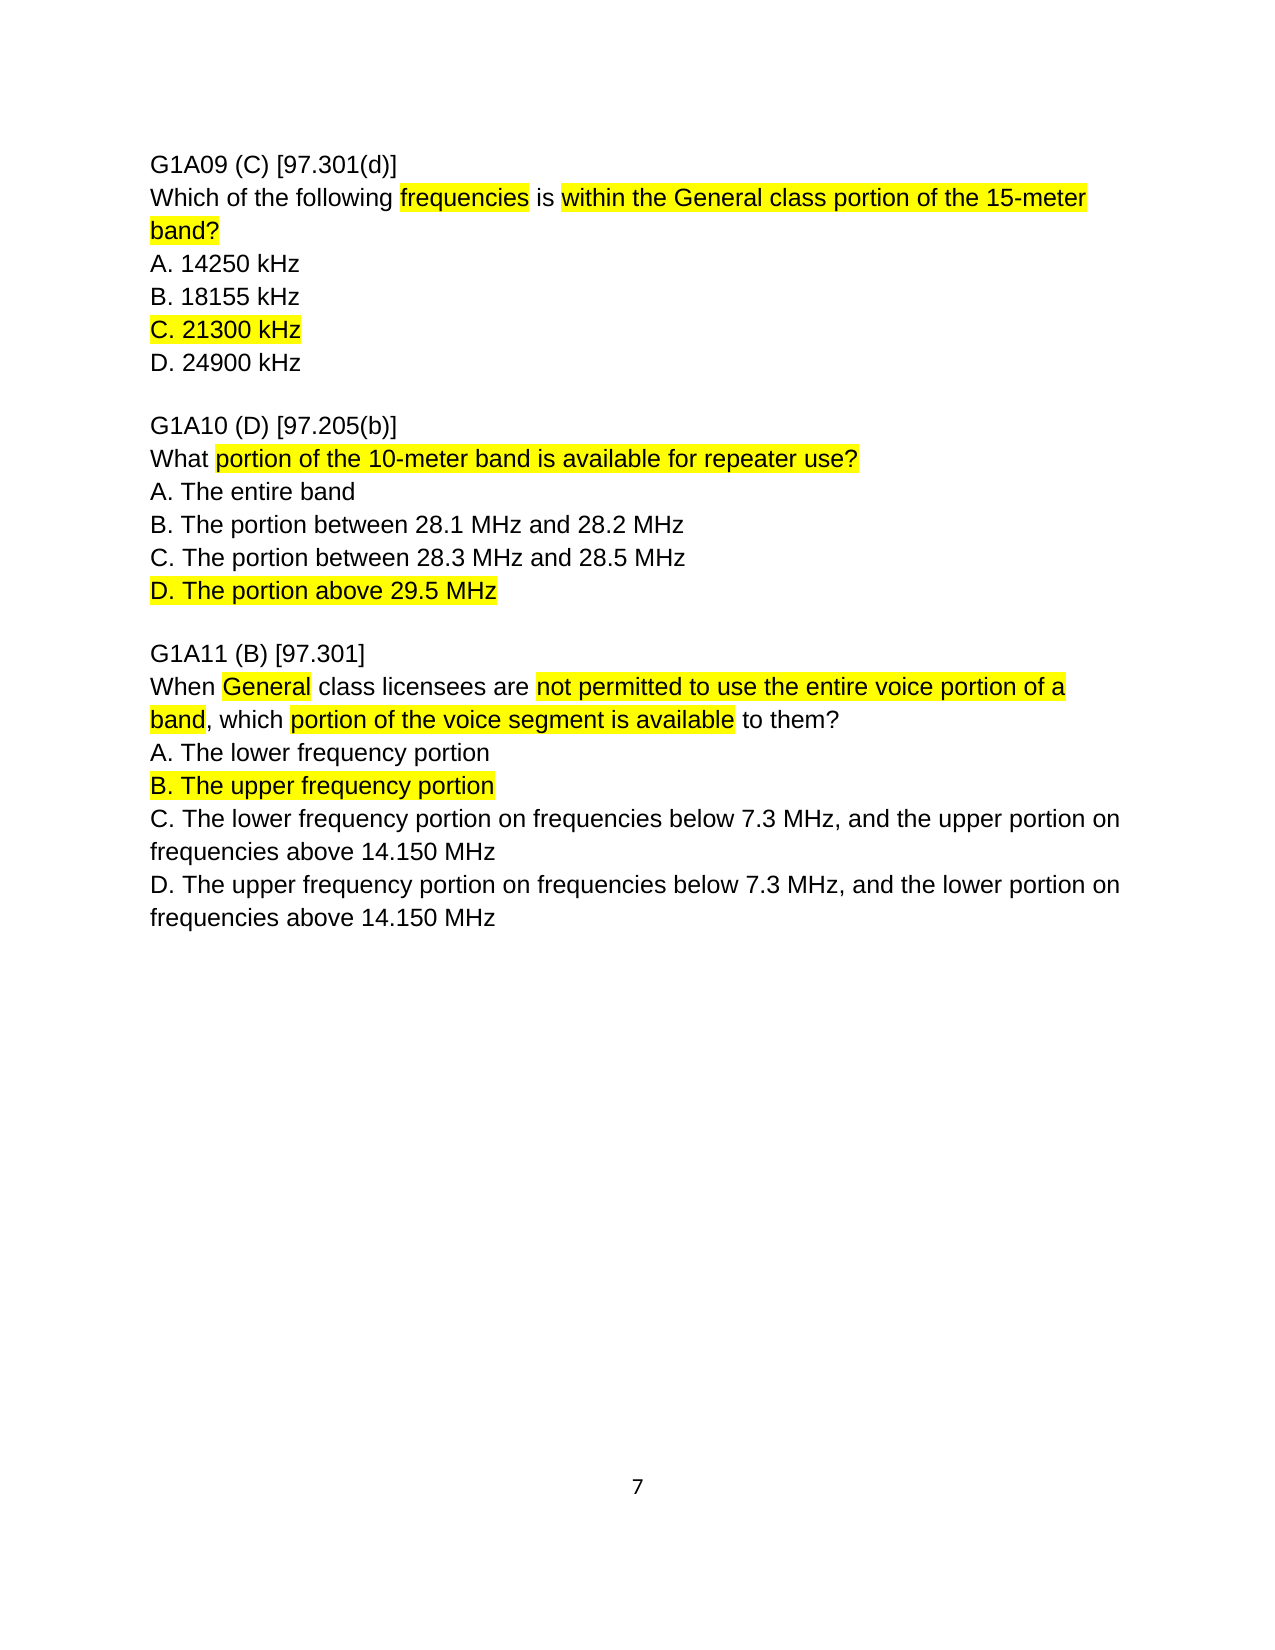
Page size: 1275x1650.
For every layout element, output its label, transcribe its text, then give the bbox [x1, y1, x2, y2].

text G1A10 (D) [97.205(b)] What portion of the 10-meter band is available for repeater use? A. The entire band B. The portion between 28.1 MHz and 28.2 MHz C. The portion between 28.3 MHz and 28.5 MHz D. The portion above 29.5 MHz [150, 411, 1125, 605]
text G1A11 (B) [97.301] When General class licensees are not permitted to use the entire voice portion of a band, which portion of the voice segment is available to them? A. The lower frequency portion B. The upper frequency portion C. The lower frequency portion on frequencies below 7.3 MHz, and the upper portion on frequencies above 14.150 MHz D. The upper frequency portion on frequencies below 7.3 MHz, and the lower portion on frequencies above 14.150 MHz [150, 639, 1125, 932]
text G1A09 (C) [97.301(d)] Which of the following frequencies is within the General class portion of the 15-meter band? A. 14250 kHz B. 18155 kHz C. 21300 kHz D. 24900 kHz [150, 150, 1125, 377]
